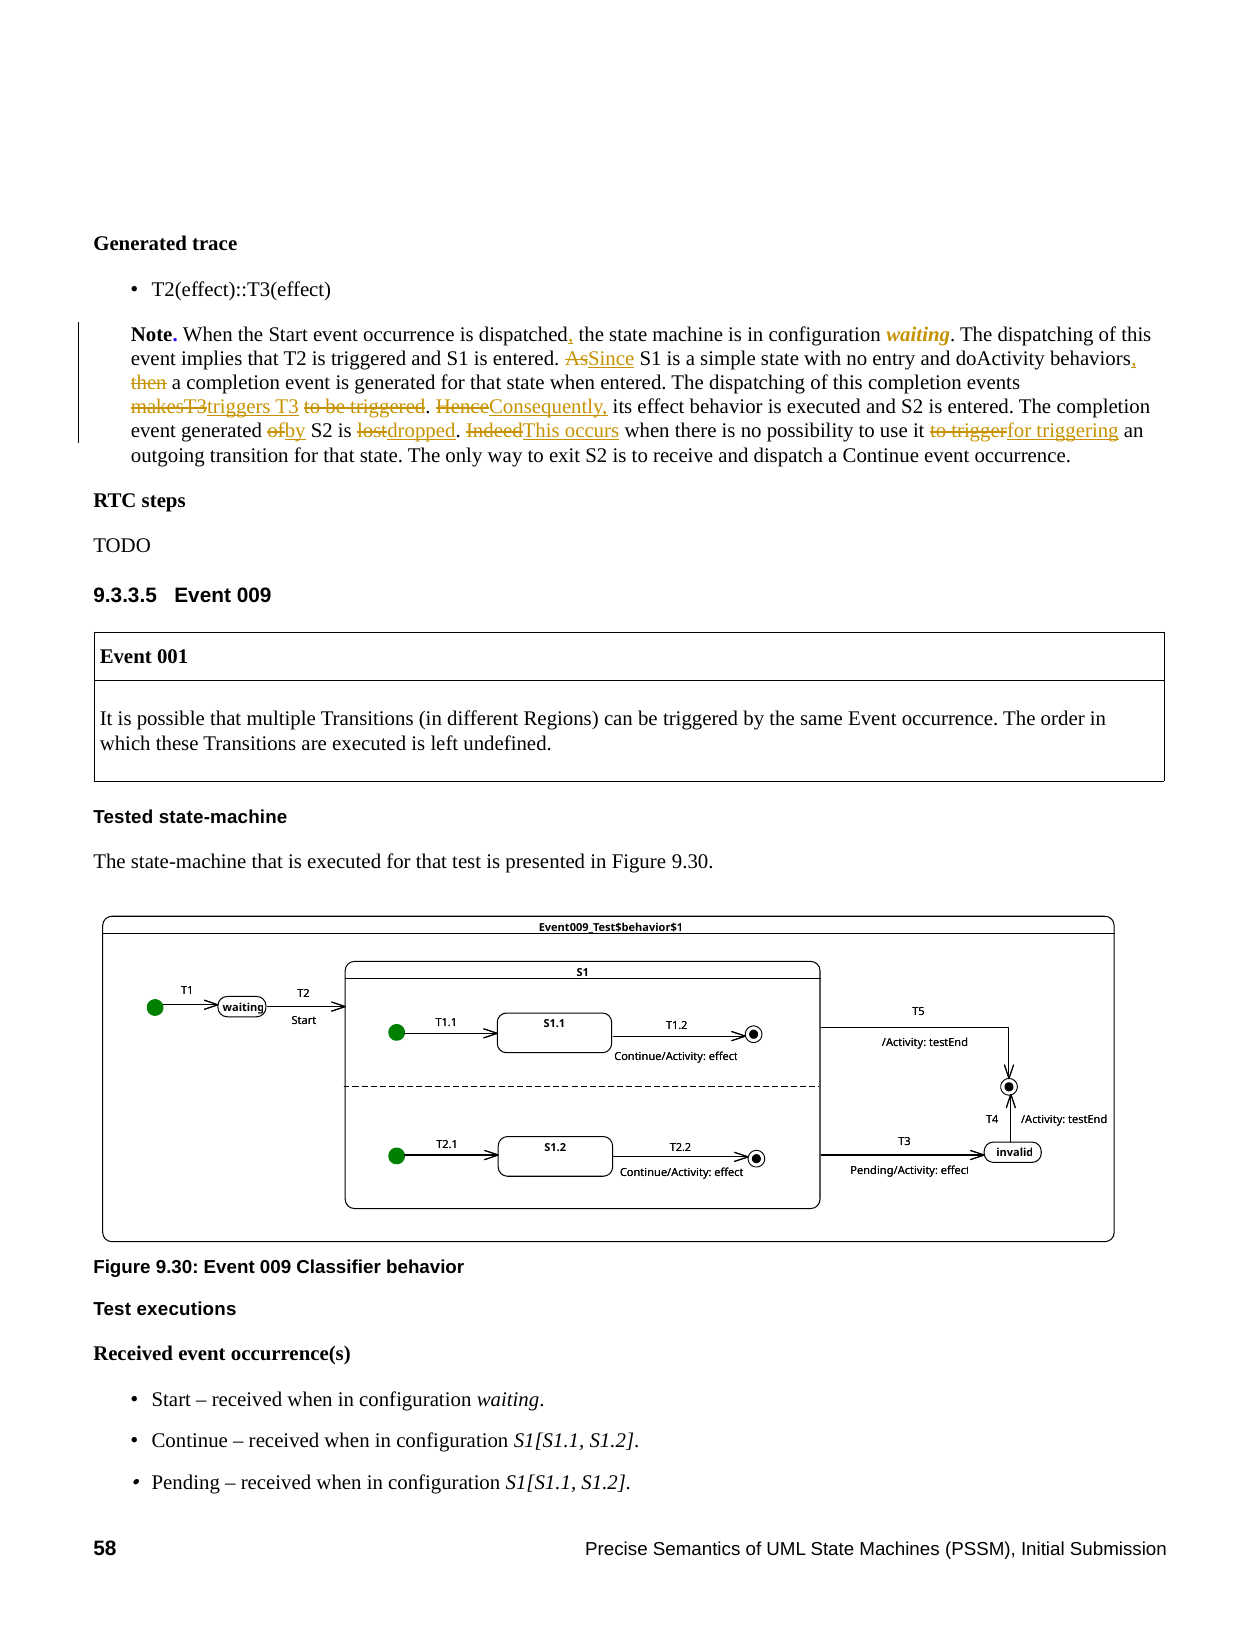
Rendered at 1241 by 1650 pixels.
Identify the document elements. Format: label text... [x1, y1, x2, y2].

text Note. When the Start event occurrence is dispatched, the state machine is in configuration waiting. The dispatching of this event implies that T2 is triggered and S1 is entered. Since S1 is a simple state with no entry and doActivity behaviors, a completion event is generated for that state when entered. The dispatching of this completion events triggers T3 . Consequently, its effect behavior is executed and S2 is entered. The completion event generated by S2 is dropped. This occurs when there is no possibility to use it for triggering an outgoing transition for that state. The only way to exit S2 is to receive and dispatch a Continue event occurrence. [131, 322, 1164, 467]
subtitle Tested state-machine [93, 806, 1164, 828]
subtitle Event 009 [93, 582, 1164, 607]
subtitle Test executions [93, 894, 1164, 1319]
text TODO [93, 533, 1164, 557]
text Generated trace [93, 231, 1164, 255]
list T2(effect)::T3(effect) [131, 276, 1164, 301]
text Figure 9.30: Event 009 Classifier behavior [93, 907, 1127, 1277]
table_cell It is possible that multiple Transitions (in different Regions) can be triggered by the same Event occurrence. The order in which these Transitions are executed is left undefined. [95, 681, 1164, 781]
list Pending – received when in configuration S1[S1.1, S1.2]. [131, 1469, 1164, 1494]
text Received event occurrence(s) [93, 1341, 1164, 1364]
table_header Event 001 [95, 633, 1164, 679]
list Continue – received when in configuration S1[S1.1, S1.2]. [131, 1427, 1164, 1452]
list Start – received when in configuration waiting. [131, 1386, 1164, 1411]
text The state-machine that is executed for that test is presented in Figure 9.30. [93, 849, 1164, 873]
text RTC steps [93, 488, 1164, 512]
